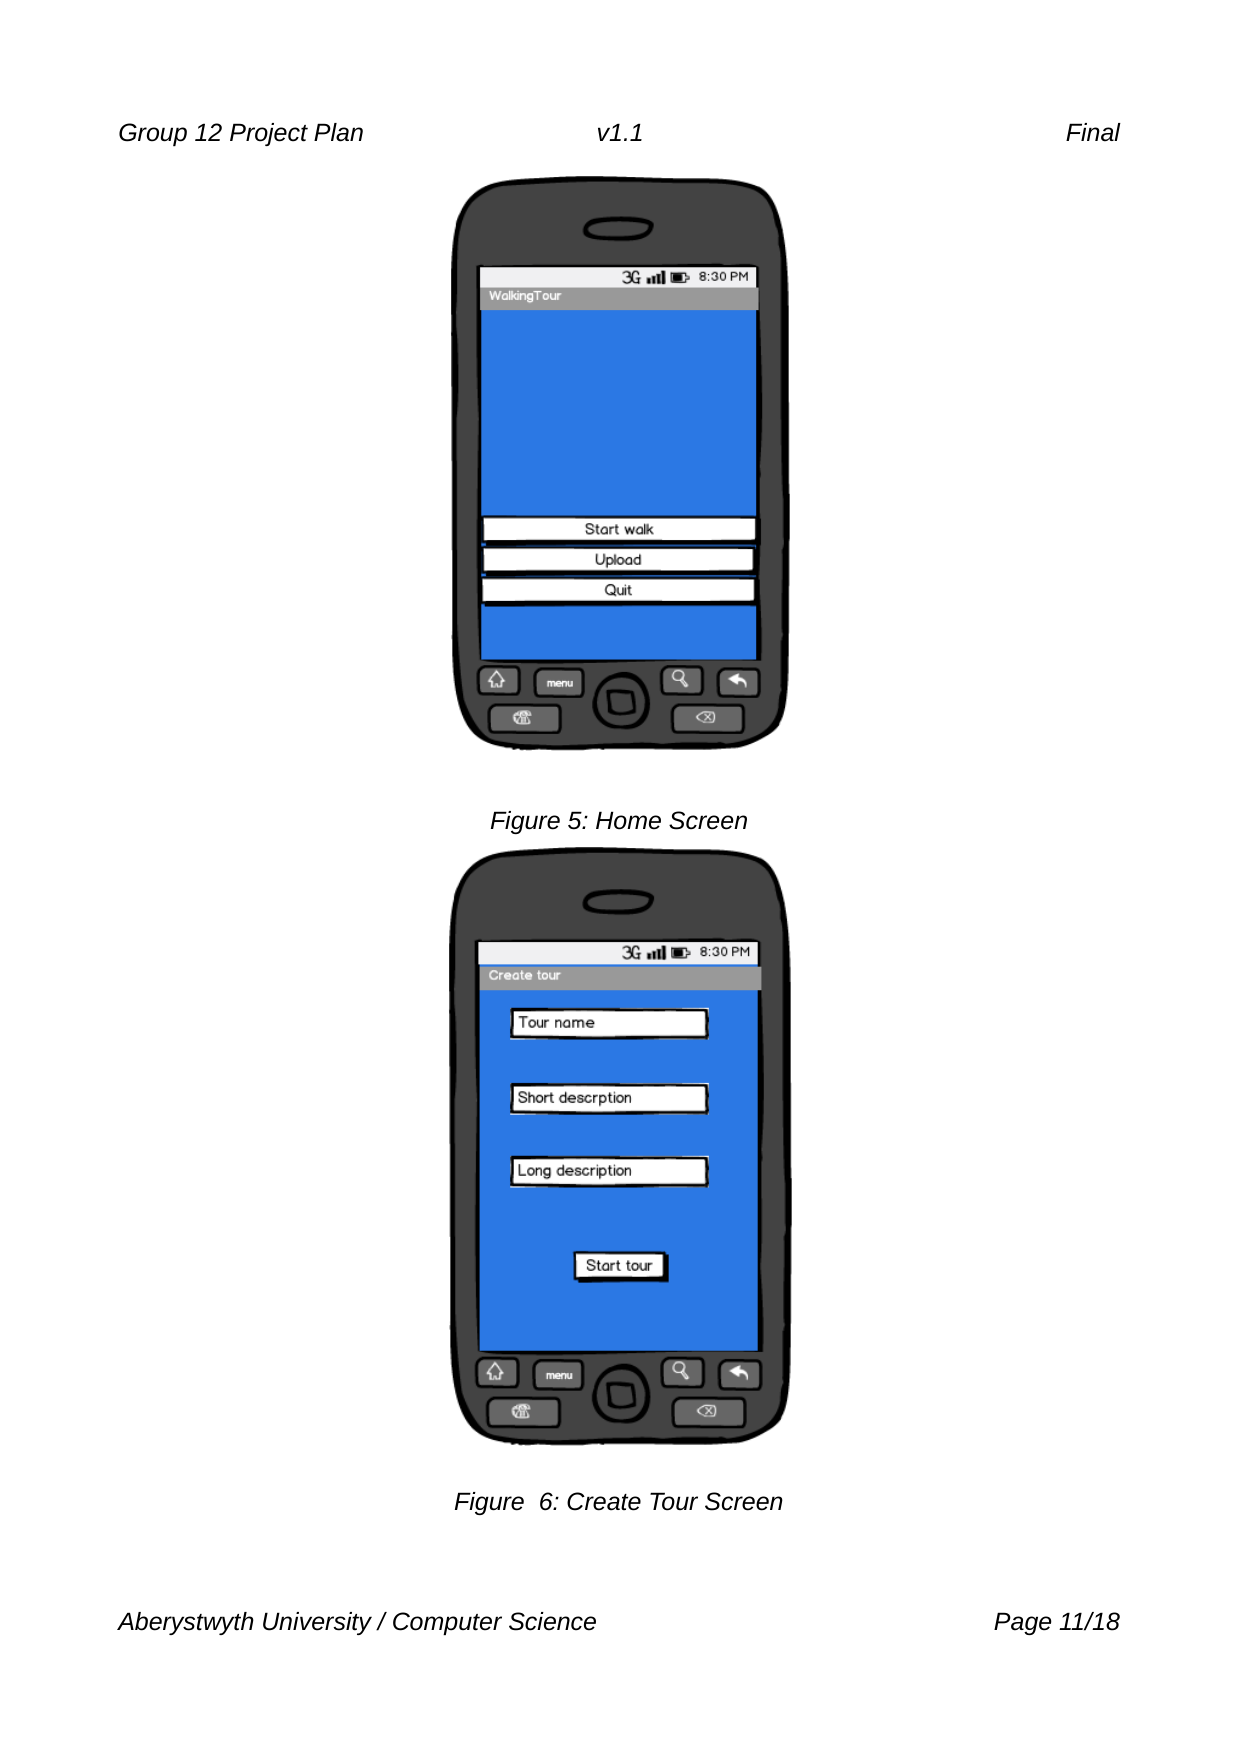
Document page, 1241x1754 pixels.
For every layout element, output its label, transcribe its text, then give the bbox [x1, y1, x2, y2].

text Figure 6: Create Tour Screen [118, 1487, 1122, 1516]
text Figure 5: Home Screen [118, 806, 1122, 835]
picture [448, 847, 792, 1446]
picture [450, 176, 790, 765]
